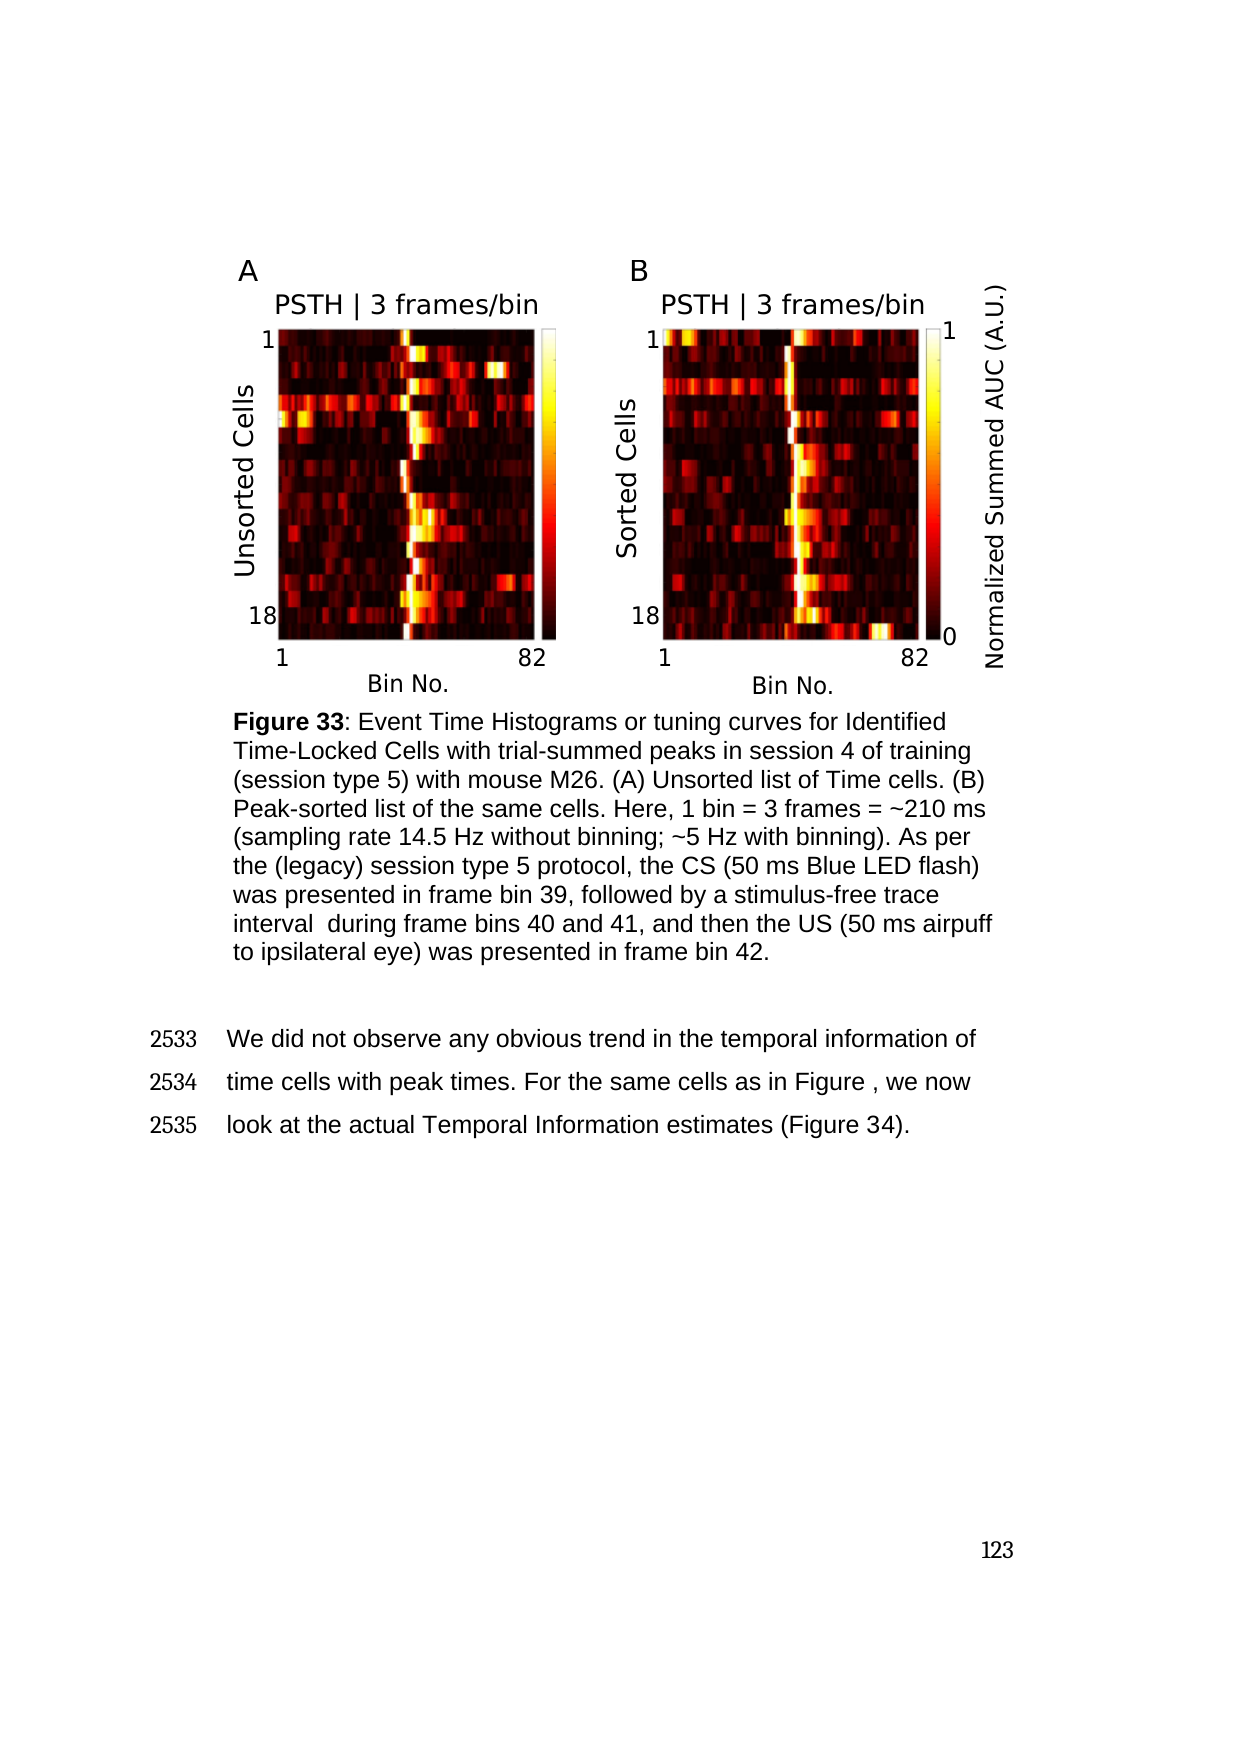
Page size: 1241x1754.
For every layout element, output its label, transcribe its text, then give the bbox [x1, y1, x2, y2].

text Figure 33: Event Time Histograms or tuning curves for Identified Time-Locked Cells with trial-summed peaks in session 4 of training (session type 5) with mouse M26. (A) Unsorted list of Time cells. (B) Peak-sorted list of the same cells. Here, 1 bin = 3 frames = ~210 ms (sampling rate 14.5 Hz without binning; ~5 Hz with binning). As per the (legacy) session type 5 protocol, the CS (50 ms Blue LED flash) was presented in frame bin 39, followed by a stimulus-free trace interval during frame bins 40 and 41, and then the US (50 ms airpuff to ipsilateral eye) was presented in frame bin 42. [233, 695, 1007, 966]
text We did not observe any obvious trend in the temporal information of time cells with peak times. For the same cells as in Figure , we now look at the actual Temporal Information estimates (Figure 34). [226, 1023, 1014, 1138]
